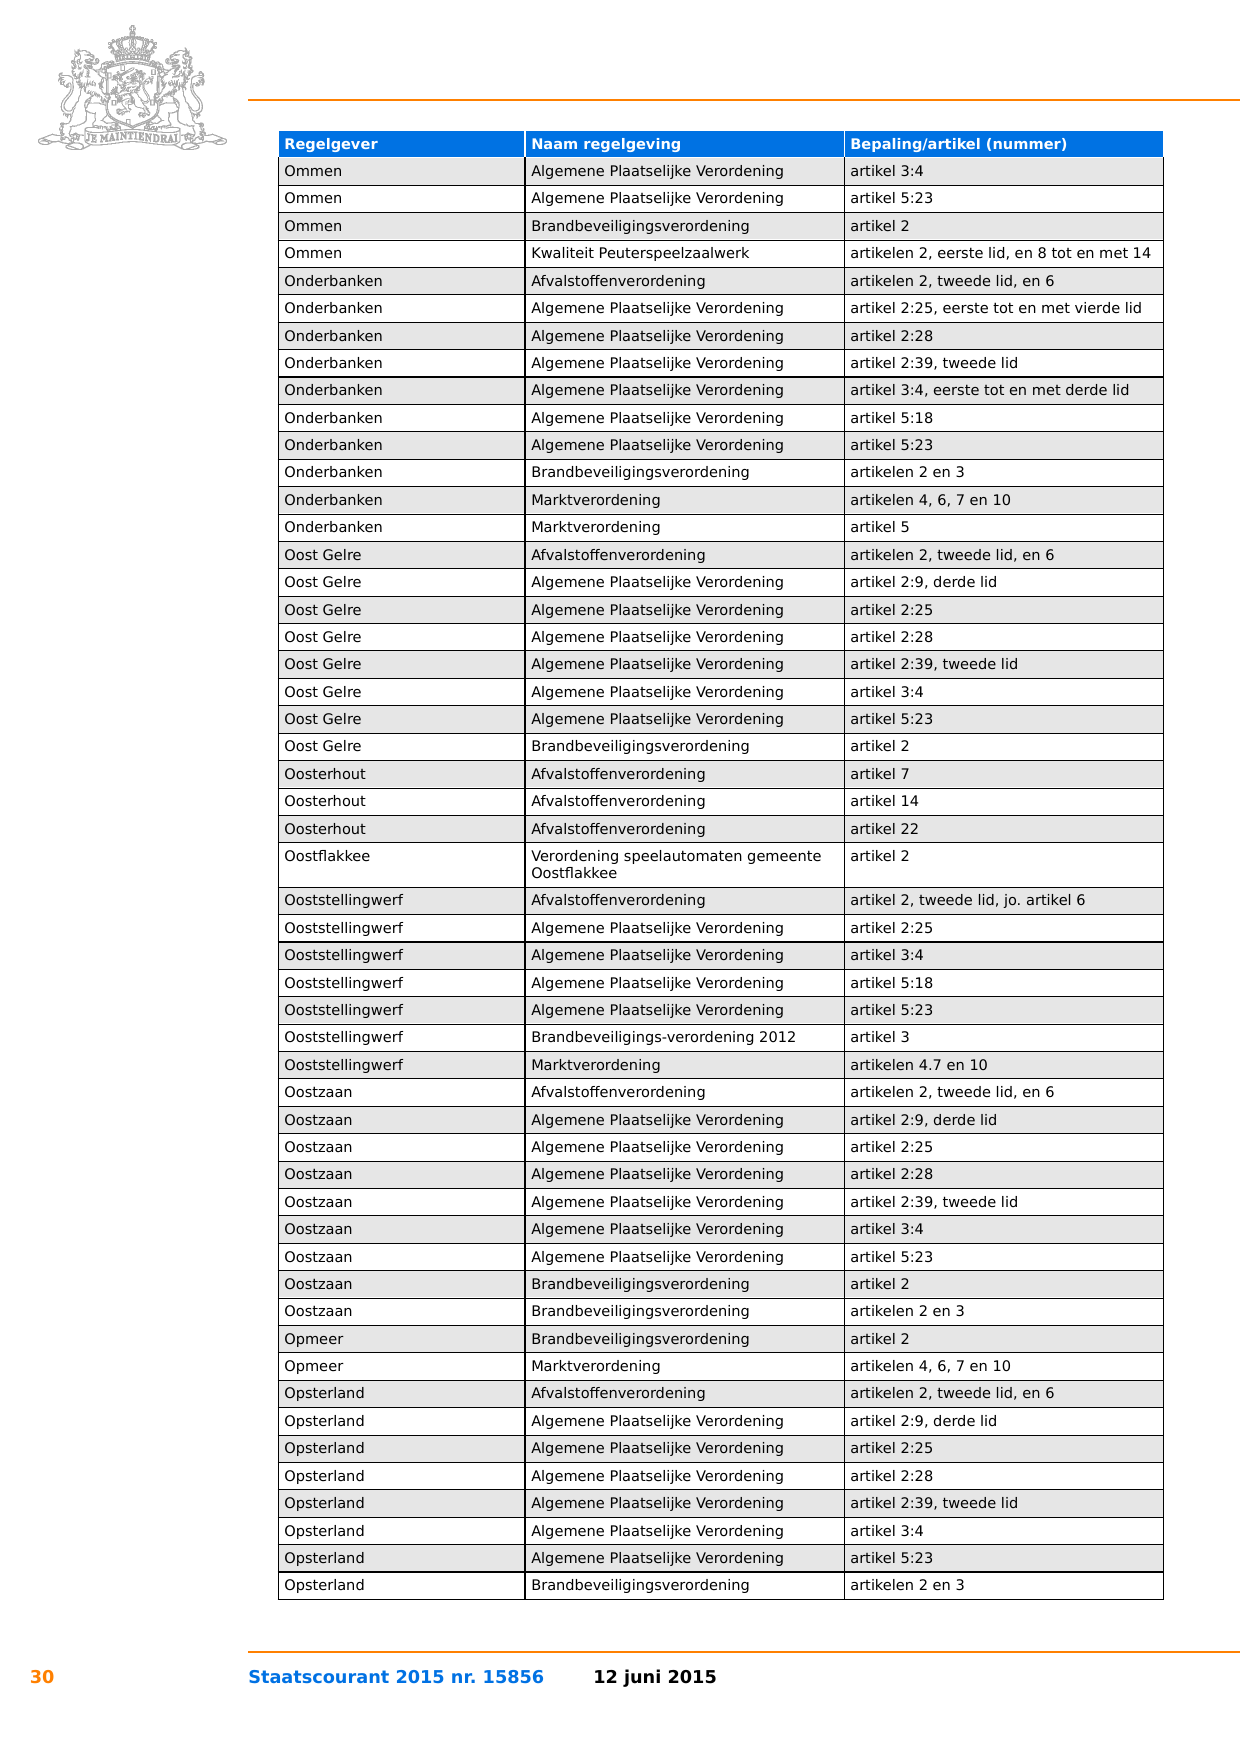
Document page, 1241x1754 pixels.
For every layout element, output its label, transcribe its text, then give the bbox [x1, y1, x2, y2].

table_cell Oostzaan [279, 1162, 524, 1188]
table_header Naam regelgeving [526, 131, 844, 157]
table_cell Opsterland [279, 1381, 524, 1407]
table_cell artikelen 2 en 3 [845, 1299, 1163, 1325]
table_cell Opmeer [279, 1326, 524, 1352]
table_cell artikel 2, tweede lid, jo. artikel 6 [845, 888, 1163, 914]
table_cell Marktverordening [526, 487, 844, 513]
table_cell Afvalstoffenverordening [526, 816, 844, 842]
table_cell Ooststellingwerf [279, 888, 524, 914]
table_cell Opsterland [279, 1518, 524, 1544]
table_cell Algemene Plaatselijke Verordening [526, 1490, 844, 1517]
table_cell Ooststellingwerf [279, 997, 524, 1023]
table_cell Onderbanken [279, 460, 524, 486]
table_cell Oost Gelre [279, 542, 524, 568]
table_cell Algemene Plaatselijke Verordening [526, 350, 844, 376]
picture [38, 25, 227, 150]
table_cell Oost Gelre [279, 706, 524, 733]
table_cell Algemene Plaatselijke Verordening [526, 943, 844, 969]
table_cell Afvalstoffenverordening [526, 542, 844, 568]
table_cell artikel 2:39, tweede lid [845, 651, 1163, 678]
table_cell artikel 7 [845, 761, 1163, 787]
table_cell Onderbanken [279, 295, 524, 322]
table_cell artikelen 2 en 3 [845, 1573, 1163, 1599]
table_cell Algemene Plaatselijke Verordening [526, 970, 844, 996]
table_cell Algemene Plaatselijke Verordening [526, 651, 844, 678]
table_cell artikel 3:4, eerste tot en met derde lid [845, 378, 1163, 404]
table_cell Algemene Plaatselijke Verordening [526, 378, 844, 404]
table_cell Algemene Plaatselijke Verordening [526, 1518, 844, 1544]
table_cell Oosterhout [279, 816, 524, 842]
table_cell Afvalstoffenverordening [526, 789, 844, 815]
table_cell Afvalstoffenverordening [526, 1381, 844, 1407]
table_cell Onderbanken [279, 350, 524, 376]
table_cell Ommen [279, 186, 524, 212]
table_cell Algemene Plaatselijke Verordening [526, 679, 844, 705]
table_cell artikelen 2 en 3 [845, 460, 1163, 486]
table_cell Opsterland [279, 1545, 524, 1571]
table_cell Oostzaan [279, 1271, 524, 1297]
table_header Regelgever [279, 131, 524, 157]
table_cell Algemene Plaatselijke Verordening [526, 997, 844, 1023]
table_cell artikel 22 [845, 816, 1163, 842]
table_cell Brandbeveiligingsverordening [526, 1326, 844, 1352]
table_cell artikelen 2, tweede lid, en 6 [845, 1079, 1163, 1106]
table_cell Onderbanken [279, 323, 524, 349]
table_cell Afvalstoffenverordening [526, 1079, 844, 1106]
table_cell Afvalstoffenverordening [526, 761, 844, 787]
table_cell artikel 2:9, derde lid [845, 1107, 1163, 1133]
table_cell Oost Gelre [279, 734, 524, 760]
table_cell Algemene Plaatselijke Verordening [526, 1545, 844, 1571]
table_cell artikel 2:28 [845, 1463, 1163, 1489]
table_cell Brandbeveiligingsverordening [526, 1271, 844, 1297]
table_cell Opsterland [279, 1573, 524, 1599]
table_cell Ooststellingwerf [279, 915, 524, 941]
table_cell Algemene Plaatselijke Verordening [526, 1107, 844, 1133]
table_cell artikel 2:25 [845, 597, 1163, 623]
table_cell Oost Gelre [279, 569, 524, 596]
table_cell artikel 5:23 [845, 1244, 1163, 1270]
table_cell Algemene Plaatselijke Verordening [526, 1134, 844, 1161]
table_cell artikel 3:4 [845, 679, 1163, 705]
table_cell artikel 5:18 [845, 405, 1163, 431]
table_cell artikel 5:23 [845, 997, 1163, 1023]
table_cell Onderbanken [279, 432, 524, 459]
table_cell Algemene Plaatselijke Verordening [526, 323, 844, 349]
table_cell artikel 3:4 [845, 1216, 1163, 1243]
table_cell artikel 3 [845, 1025, 1163, 1051]
table_cell Algemene Plaatselijke Verordening [526, 1189, 844, 1215]
table_cell Oost Gelre [279, 679, 524, 705]
table_cell artikel 2:25, eerste tot en met vierde lid [845, 295, 1163, 322]
table_cell Opmeer [279, 1353, 524, 1380]
table_cell artikel 5:23 [845, 186, 1163, 212]
table_cell Algemene Plaatselijke Verordening [526, 1162, 844, 1188]
table_cell Algemene Plaatselijke Verordening [526, 432, 844, 459]
table_cell Ooststellingwerf [279, 943, 524, 969]
table_cell artikel 2:28 [845, 624, 1163, 650]
table_cell artikelen 4.7 en 10 [845, 1052, 1163, 1078]
table_cell Algemene Plaatselijke Verordening [526, 405, 844, 431]
table_cell Oostzaan [279, 1079, 524, 1106]
table_cell Onderbanken [279, 487, 524, 513]
table_cell Marktverordening [526, 1353, 844, 1380]
table_cell artikel 2:9, derde lid [845, 1408, 1163, 1434]
table_cell artikel 3:4 [845, 1518, 1163, 1544]
table_cell artikel 5 [845, 515, 1163, 541]
table_cell Brandbeveiligingsverordening [526, 734, 844, 760]
table_cell Algemene Plaatselijke Verordening [526, 295, 844, 322]
table_cell artikelen 4, 6, 7 en 10 [845, 1353, 1163, 1380]
table_cell Onderbanken [279, 378, 524, 404]
table_cell Algemene Plaatselijke Verordening [526, 569, 844, 596]
table_cell Oost Gelre [279, 651, 524, 678]
table_cell Ooststellingwerf [279, 1052, 524, 1078]
table_cell artikelen 2, tweede lid, en 6 [845, 268, 1163, 294]
table_cell Ooststellingwerf [279, 1025, 524, 1051]
table_cell artikel 3:4 [845, 943, 1163, 969]
table_cell Algemene Plaatselijke Verordening [526, 158, 844, 185]
table_cell Brandbeveiligingsverordening [526, 460, 844, 486]
table_cell artikel 2:39, tweede lid [845, 350, 1163, 376]
table_cell Algemene Plaatselijke Verordening [526, 1244, 844, 1270]
table_cell artikel 2:39, tweede lid [845, 1189, 1163, 1215]
table_cell Onderbanken [279, 268, 524, 294]
table_cell Ommen [279, 158, 524, 185]
table_cell Oost Gelre [279, 597, 524, 623]
table_cell Oostzaan [279, 1244, 524, 1270]
table_cell Oostzaan [279, 1107, 524, 1133]
table_cell artikel 2:9, derde lid [845, 569, 1163, 596]
table_cell Algemene Plaatselijke Verordening [526, 597, 844, 623]
table_cell Algemene Plaatselijke Verordening [526, 706, 844, 733]
table_cell Kwaliteit Peuterspeelzaalwerk [526, 241, 844, 267]
table_cell artikel 2:39, tweede lid [845, 1490, 1163, 1517]
table_cell artikel 5:18 [845, 970, 1163, 996]
table_cell Oostzaan [279, 1134, 524, 1161]
table_cell artikelen 2, eerste lid, en 8 tot en met 14 [845, 241, 1163, 267]
table_cell Marktverordening [526, 515, 844, 541]
table_cell Algemene Plaatselijke Verordening [526, 1436, 844, 1462]
table_cell artikelen 2, tweede lid, en 6 [845, 542, 1163, 568]
table_cell artikel 2:28 [845, 323, 1163, 349]
table_cell artikel 5:23 [845, 432, 1163, 459]
table_cell Opsterland [279, 1436, 524, 1462]
table_cell artikel 2:25 [845, 1134, 1163, 1161]
table_cell Ooststellingwerf [279, 970, 524, 996]
table_cell Marktverordening [526, 1052, 844, 1078]
table_cell Oostzaan [279, 1216, 524, 1243]
table_cell artikelen 4, 6, 7 en 10 [845, 487, 1163, 513]
table_cell Brandbeveiligingsverordening [526, 213, 844, 239]
table_cell Afvalstoffenverordening [526, 888, 844, 914]
table_cell artikel 5:23 [845, 706, 1163, 733]
table_cell artikel 2 [845, 1326, 1163, 1352]
table_cell Afvalstoffenverordening [526, 268, 844, 294]
table_cell artikel 5:23 [845, 1545, 1163, 1571]
table_cell Ommen [279, 213, 524, 239]
table_header Bepaling/artikel (nummer) [845, 131, 1163, 157]
table_cell Oostzaan [279, 1189, 524, 1215]
table_cell Algemene Plaatselijke Verordening [526, 1463, 844, 1489]
table_cell Oostflakkee [279, 843, 524, 887]
table_cell Opsterland [279, 1408, 524, 1434]
table_cell Algemene Plaatselijke Verordening [526, 624, 844, 650]
table_cell artikelen 2, tweede lid, en 6 [845, 1381, 1163, 1407]
table_cell Brandbeveiligingsverordening [526, 1299, 844, 1325]
table_cell Onderbanken [279, 405, 524, 431]
table_cell Opsterland [279, 1490, 524, 1517]
table_cell artikel 2:25 [845, 915, 1163, 941]
table_cell artikel 2 [845, 213, 1163, 239]
table_cell artikel 2 [845, 1271, 1163, 1297]
table_cell artikel 2 [845, 843, 1163, 887]
table_cell Brandbeveiligingsverordening [526, 1573, 844, 1599]
table_cell artikel 3:4 [845, 158, 1163, 185]
table_cell Verordening speelautomaten gemeente Oostflakkee [526, 843, 844, 887]
table_cell artikel 14 [845, 789, 1163, 815]
table_cell Algemene Plaatselijke Verordening [526, 915, 844, 941]
table_cell Algemene Plaatselijke Verordening [526, 186, 844, 212]
table_cell Oosterhout [279, 789, 524, 815]
table_cell artikel 2:28 [845, 1162, 1163, 1188]
table_cell Oostzaan [279, 1299, 524, 1325]
table_cell Algemene Plaatselijke Verordening [526, 1216, 844, 1243]
table_cell Opsterland [279, 1463, 524, 1489]
table_cell Oost Gelre [279, 624, 524, 650]
table_cell Ommen [279, 241, 524, 267]
table_cell Brandbeveiligings-verordening 2012 [526, 1025, 844, 1051]
table_cell Onderbanken [279, 515, 524, 541]
table_cell artikel 2:25 [845, 1436, 1163, 1462]
table_cell Algemene Plaatselijke Verordening [526, 1408, 844, 1434]
table_cell Oosterhout [279, 761, 524, 787]
table_cell artikel 2 [845, 734, 1163, 760]
